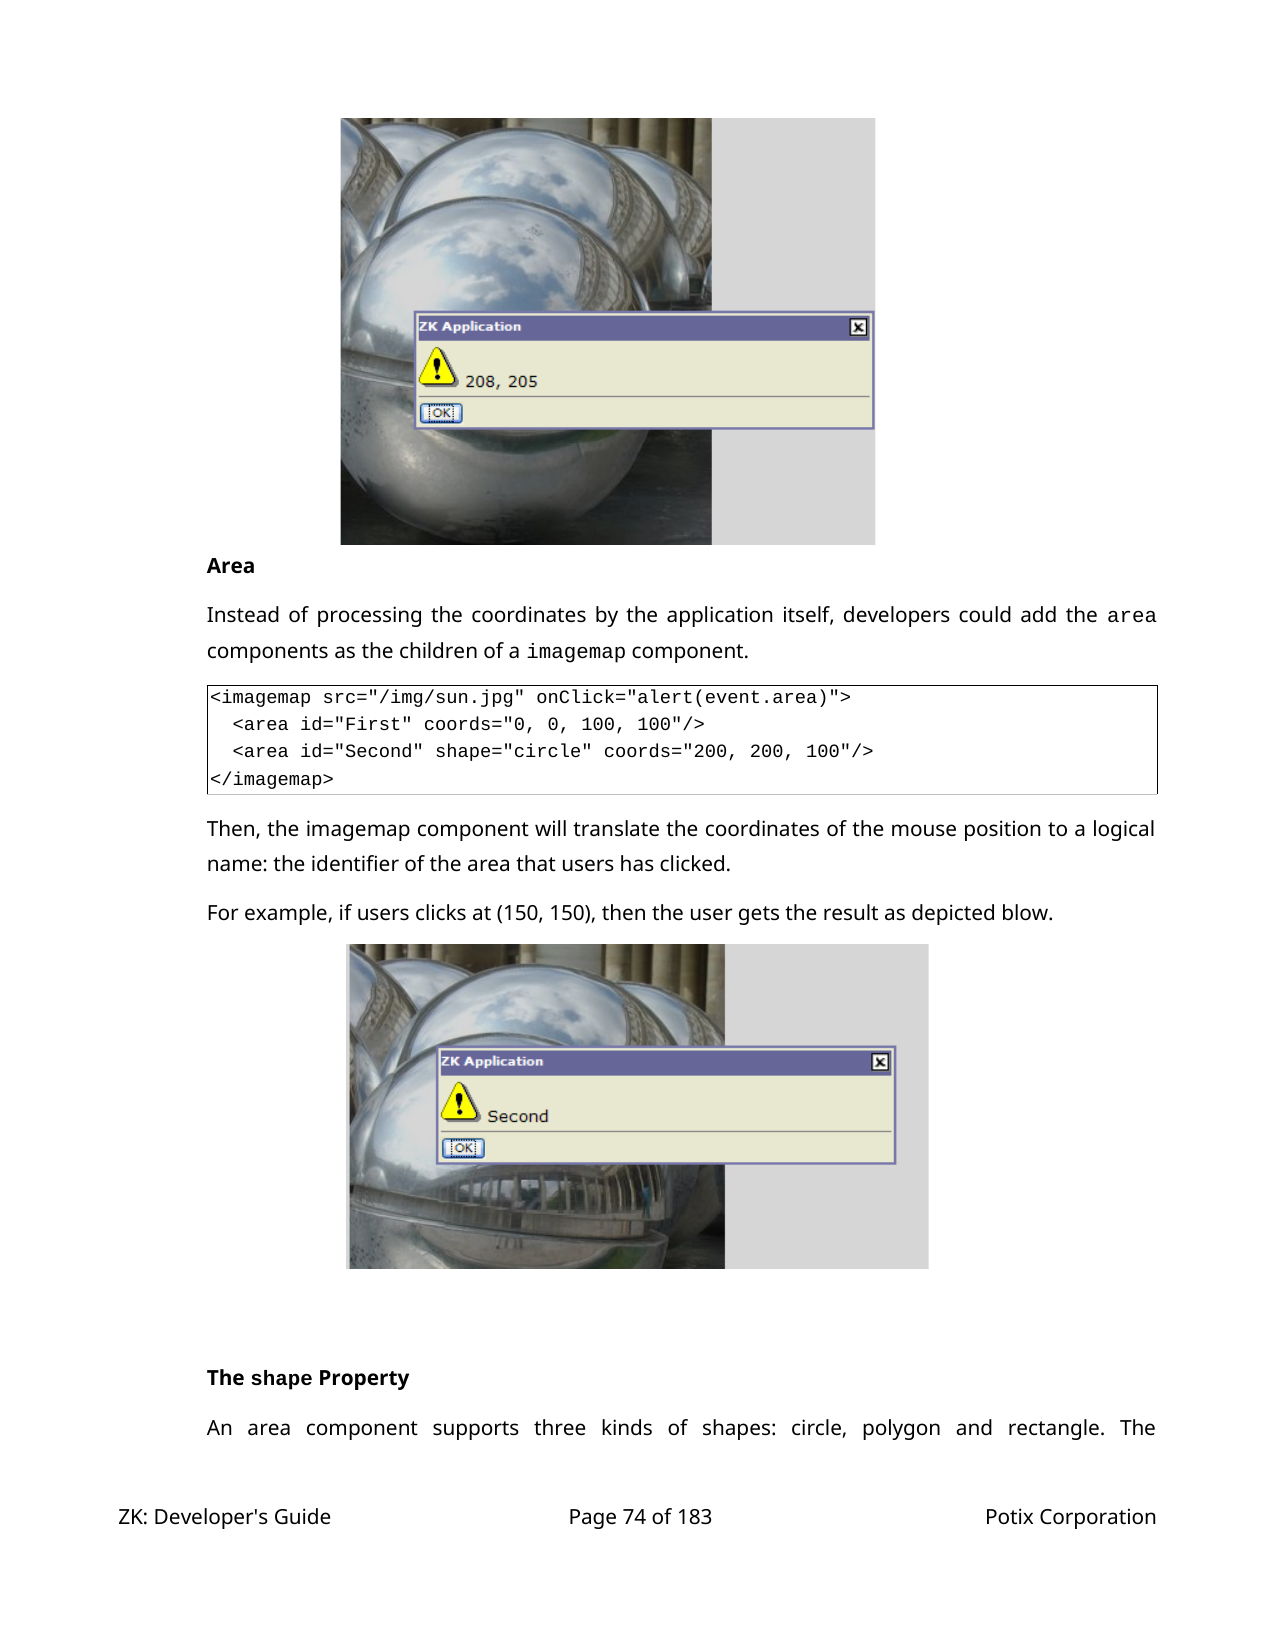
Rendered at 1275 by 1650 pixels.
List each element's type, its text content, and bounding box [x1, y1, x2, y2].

text </imagemap> [208, 766, 1157, 794]
text <area id="Second" shape="circle" coords="200, 200, 100"/> [208, 739, 1157, 763]
picture [346, 944, 929, 1269]
text <area id="First" coords="0, 0, 100, 100"/> [208, 712, 1157, 736]
text An area component supports three kinds of shapes: circle, polygon and rectangle. The [207, 1413, 1157, 1441]
text Then, the imagemap component will translate the coordinates of the mouse position to a logical name: the identifier of the area that users has clicked. [207, 814, 1157, 878]
text Instead of processing the coordinates by the application itself, developers could add the area components as the children of a imagemap component. [207, 600, 1157, 664]
text <imagemap src="/img/sun.jpg" onClick="alert(event.area)"> [208, 686, 1157, 709]
picture [340, 118, 876, 545]
subtitle Area [207, 545, 1157, 579]
text For example, if users clicks at (150, 150), then the user gets the result as depicted blow. [207, 898, 1157, 927]
subtitle The shape Property [207, 1363, 1157, 1392]
